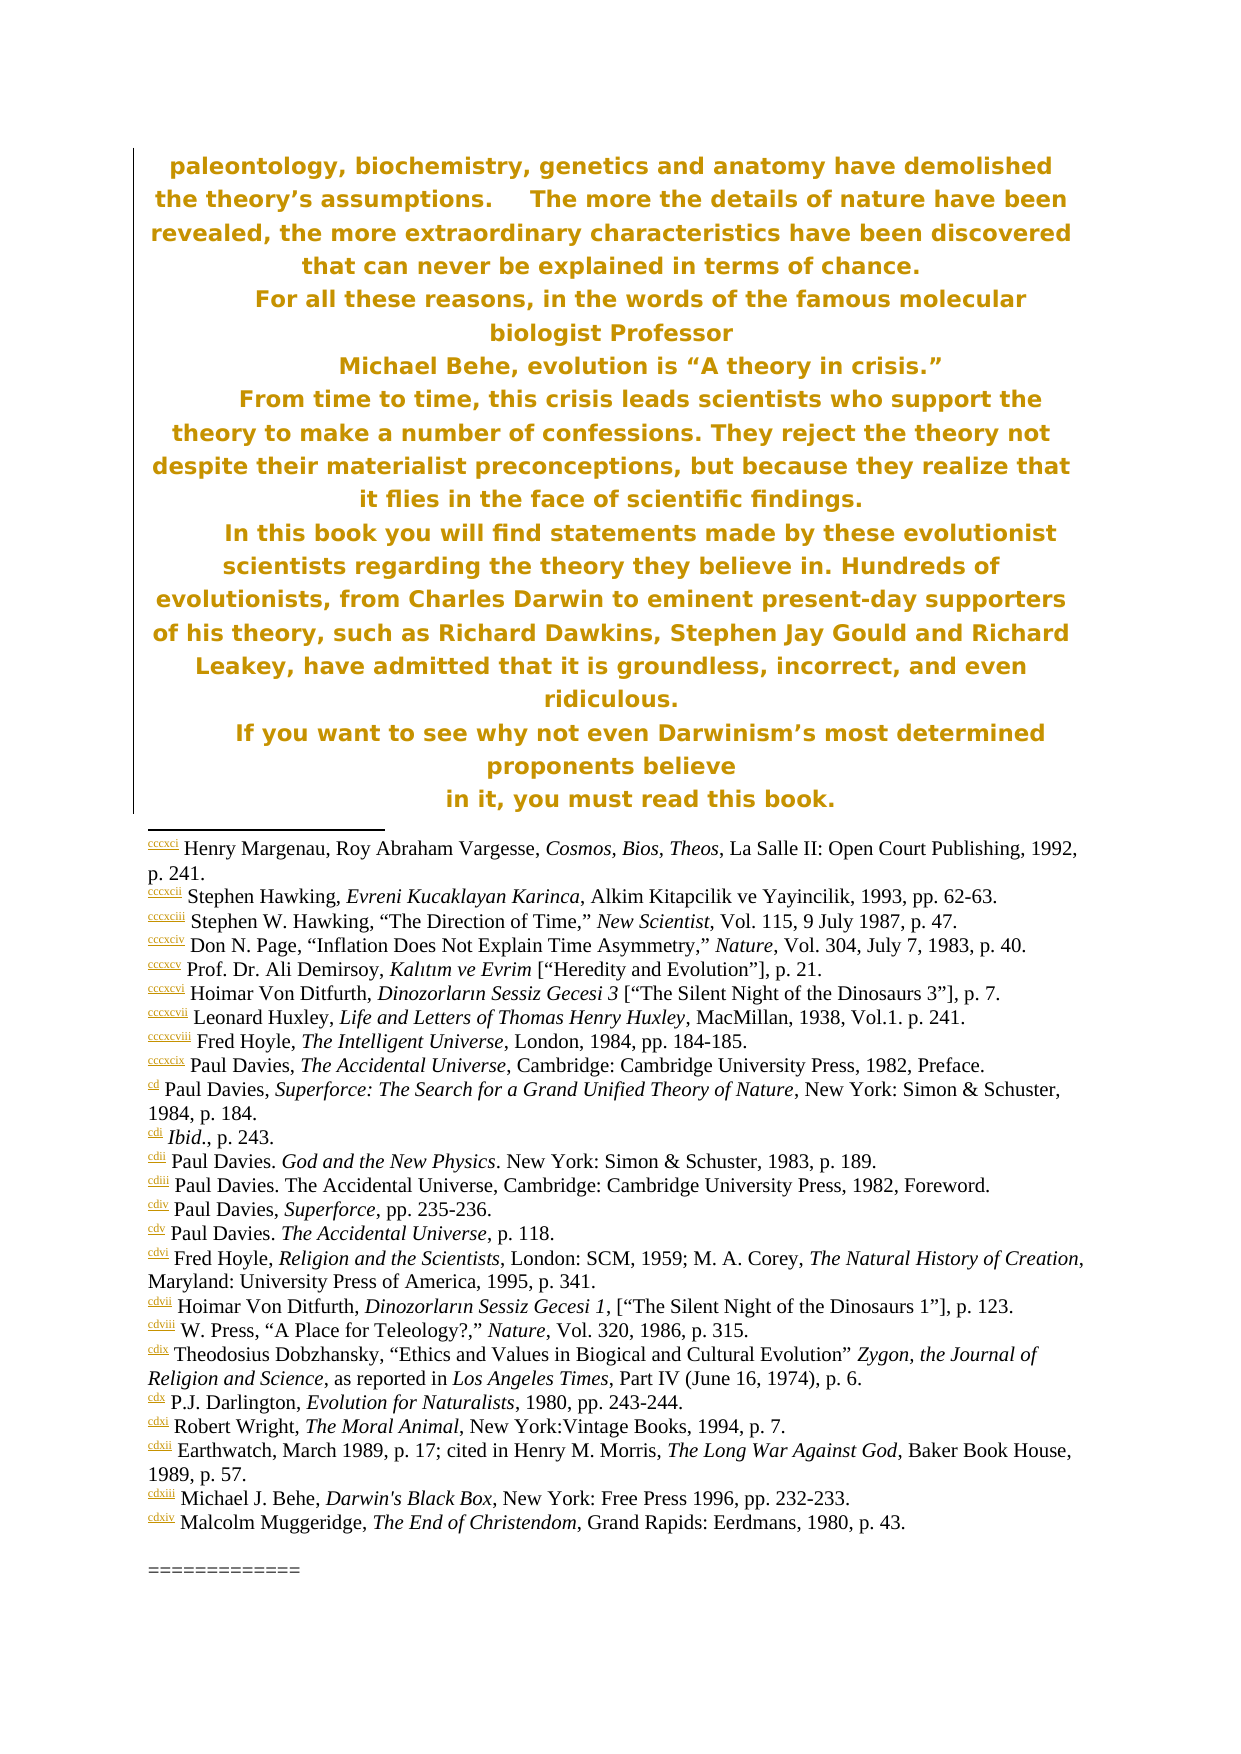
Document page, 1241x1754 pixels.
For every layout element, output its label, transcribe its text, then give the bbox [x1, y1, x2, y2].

text Fred Hoyle, The Intelligent Universe, London, 1984, pp. 184-185. [148, 1029, 1093, 1053]
text in it, you must read this book. [148, 781, 1075, 814]
text Michael Behe, evolution is “A theory in crisis.” [148, 348, 1075, 381]
text Hoimar Von Ditfurth, Dinozorların Sessiz Gecesi 1, [“The Silent Night of the Dinosaurs 1”], p. 123. [148, 1293, 1093, 1318]
text Paul Davies. The Accidental Universe, p. 118. [148, 1221, 1093, 1245]
text Henry Margenau, Roy Abraham Vargesse, Cosmos, Bios, Theos, La Salle II: Open Court Publishing, 1992, p. 241. [148, 836, 1093, 884]
text Ibid., p. 243. [148, 1125, 1093, 1149]
text paleontology, biochemistry, genetics and anatomy have demolished the theory’s assumptions. The more the details of nature have been revealed, the more extraordinary characteristics have been discovered that can never be explained in terms of chance. [148, 148, 1075, 281]
text Stephen W. Hawking, “The Direction of Time,” New Scientist, Vol. 115, 9 July 1987, p. 47. [148, 908, 1093, 933]
text Paul Davies, Superforce: The Search for a Grand Unified Theory of Nature, New York: Simon & Schuster, 1984, p. 184. [148, 1077, 1093, 1125]
text Earthwatch, March 1989, p. 17; cited in Henry M. Morris, The Long War Against God, Baker Book House, 1989, p. 57. [148, 1438, 1093, 1486]
text Michael J. Behe, Darwin's Black Box, New York: Free Press 1996, pp. 232-233. [148, 1486, 1093, 1510]
text Paul Davies, Superforce, pp. 235-236. [148, 1197, 1093, 1221]
text Malcolm Muggeridge, The End of Christendom, Grand Rapids: Eerdmans, 1980, p. 43. [148, 1510, 1093, 1534]
text W. Press, “A Place for Teleology?,” Nature, Vol. 320, 1986, p. 315. [148, 1318, 1093, 1342]
text Paul Davies, The Accidental Universe, Cambridge: Cambridge University Press, 1982, Preface. [148, 1053, 1093, 1077]
text Stephen Hawking, Evreni Kucaklayan Karinca, Alkim Kitapcilik ve Yayincilik, 1993, pp. 62-63. [148, 884, 1093, 908]
text Paul Davies. The Accidental Universe, Cambridge: Cambridge University Press, 1982, Foreword. [148, 1173, 1093, 1197]
text Don N. Page, “Inflation Does Not Explain Time Asymmetry,” Nature, Vol. 304, July 7, 1983, p. 40. [148, 933, 1093, 957]
text Leonard Huxley, Life and Letters of Thomas Henry Huxley, MacMillan, 1938, Vol.1. p. 241. [148, 1005, 1093, 1029]
text Paul Davies. God and the New Physics. New York: Simon & Schuster, 1983, p. 189. [148, 1149, 1093, 1173]
text Theodosius Dobzhansky, “Ethics and Values in Biogical and Cultural Evolution” Zygon, the Journal of Religion and Science, as reported in Los Angeles Times, Part IV (June 16, 1974), p. 6. [148, 1342, 1093, 1390]
text Robert Wright, The Moral Animal, New York:Vintage Books, 1994, p. 7. [148, 1414, 1093, 1438]
text Prof. Dr. Ali Demirsoy, Kalıtım ve Evrim [“Heredity and Evolution”], p. 21. [148, 957, 1093, 981]
text ============= [148, 1558, 1093, 1582]
text P.J. Darlington, Evolution for Naturalists, 1980, pp. 243-244. [148, 1390, 1093, 1414]
text Hoimar Von Ditfurth, Dinozorların Sessiz Gecesi 3 [“The Silent Night of the Dinosaurs 3”], p. 7. [148, 981, 1093, 1005]
text For all these reasons, in the words of the famous molecular biologist Professor [148, 281, 1075, 348]
text If you want to see why not even Darwinism’s most determined proponents believe [148, 714, 1075, 781]
text Fred Hoyle, Religion and the Scientists, London: SCM, 1959; M. A. Corey, The Natural History of Creation, Maryland: University Press of America, 1995, p. 341. [148, 1245, 1093, 1293]
text In this book you will find statements made by these evolutionist scientists regarding the theory they believe in. Hundreds of evolutionists, from Charles Darwin to eminent present-day supporters of his theory, such as Richard Dawkins, Stephen Jay Gould and Richard Leakey, have admitted that it is groundless, incorrect, and even ridiculous. [148, 514, 1075, 714]
text From time to time, this crisis leads scientists who support the theory to make a number of confessions. They reject the theory not despite their materialist preconceptions, but because they realize that it flies in the face of scientific findings. [148, 381, 1075, 514]
